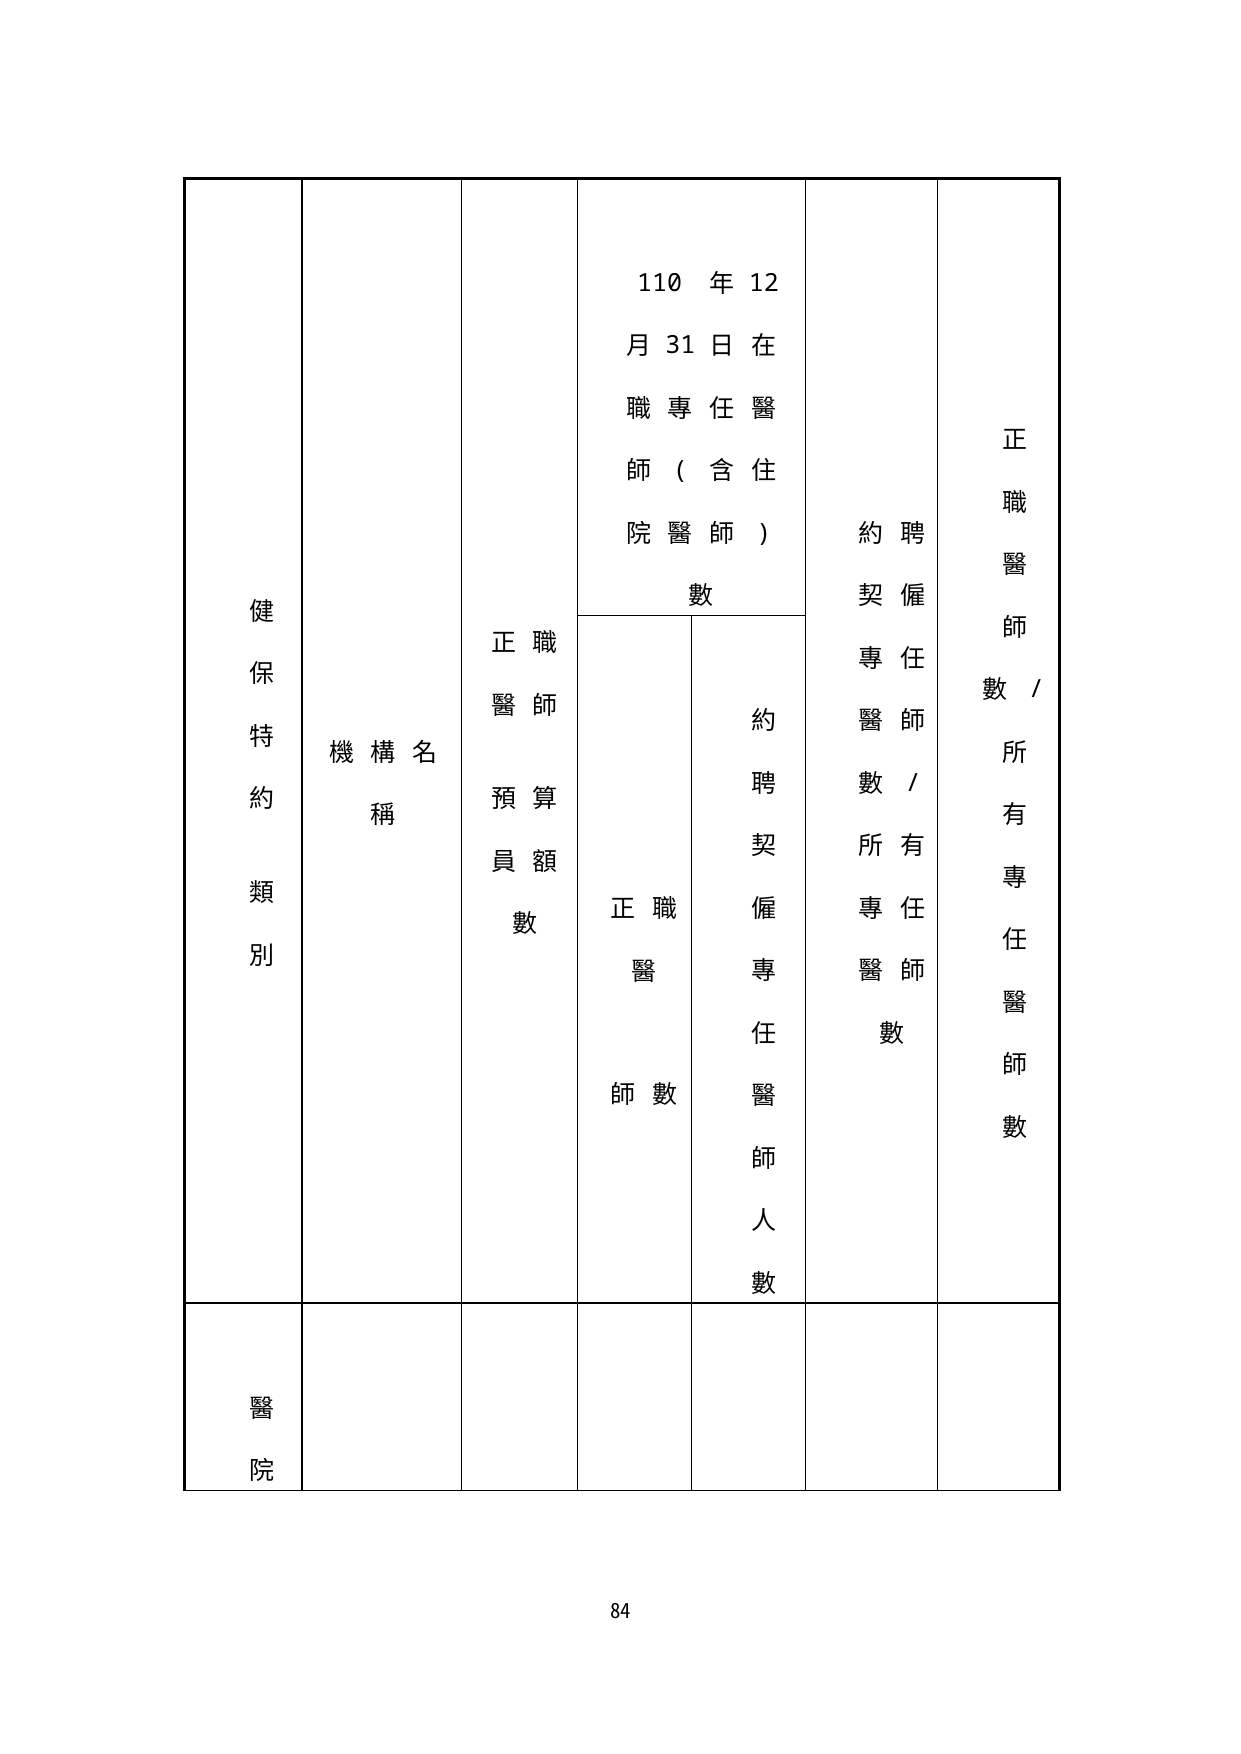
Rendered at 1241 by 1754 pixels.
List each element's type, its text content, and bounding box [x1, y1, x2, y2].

table_cell [692, 1304, 805, 1490]
table_cell 醫院 [186, 1304, 301, 1490]
table_cell 正職醫 師數 [578, 616, 691, 1302]
table_header 健保特約 類別 [186, 180, 301, 1302]
table_header 正職醫師數/所有專任醫師數 [938, 180, 1058, 1302]
table_cell [938, 1304, 1058, 1490]
table_cell 約聘契僱專任醫師人數 [692, 616, 805, 1302]
table_cell [806, 1304, 937, 1490]
table_cell [303, 1304, 461, 1490]
table_header 110年12月31日在職專任醫師(含住院醫師)數 [578, 180, 805, 615]
table_header 機構名稱 [303, 180, 461, 1302]
table_cell [578, 1304, 691, 1490]
table_cell [462, 1304, 577, 1490]
table_header 正職醫師 預算員額數 [462, 180, 577, 1302]
table_header 約聘契僱專任醫師數/所有專任醫師數 [806, 180, 937, 1302]
